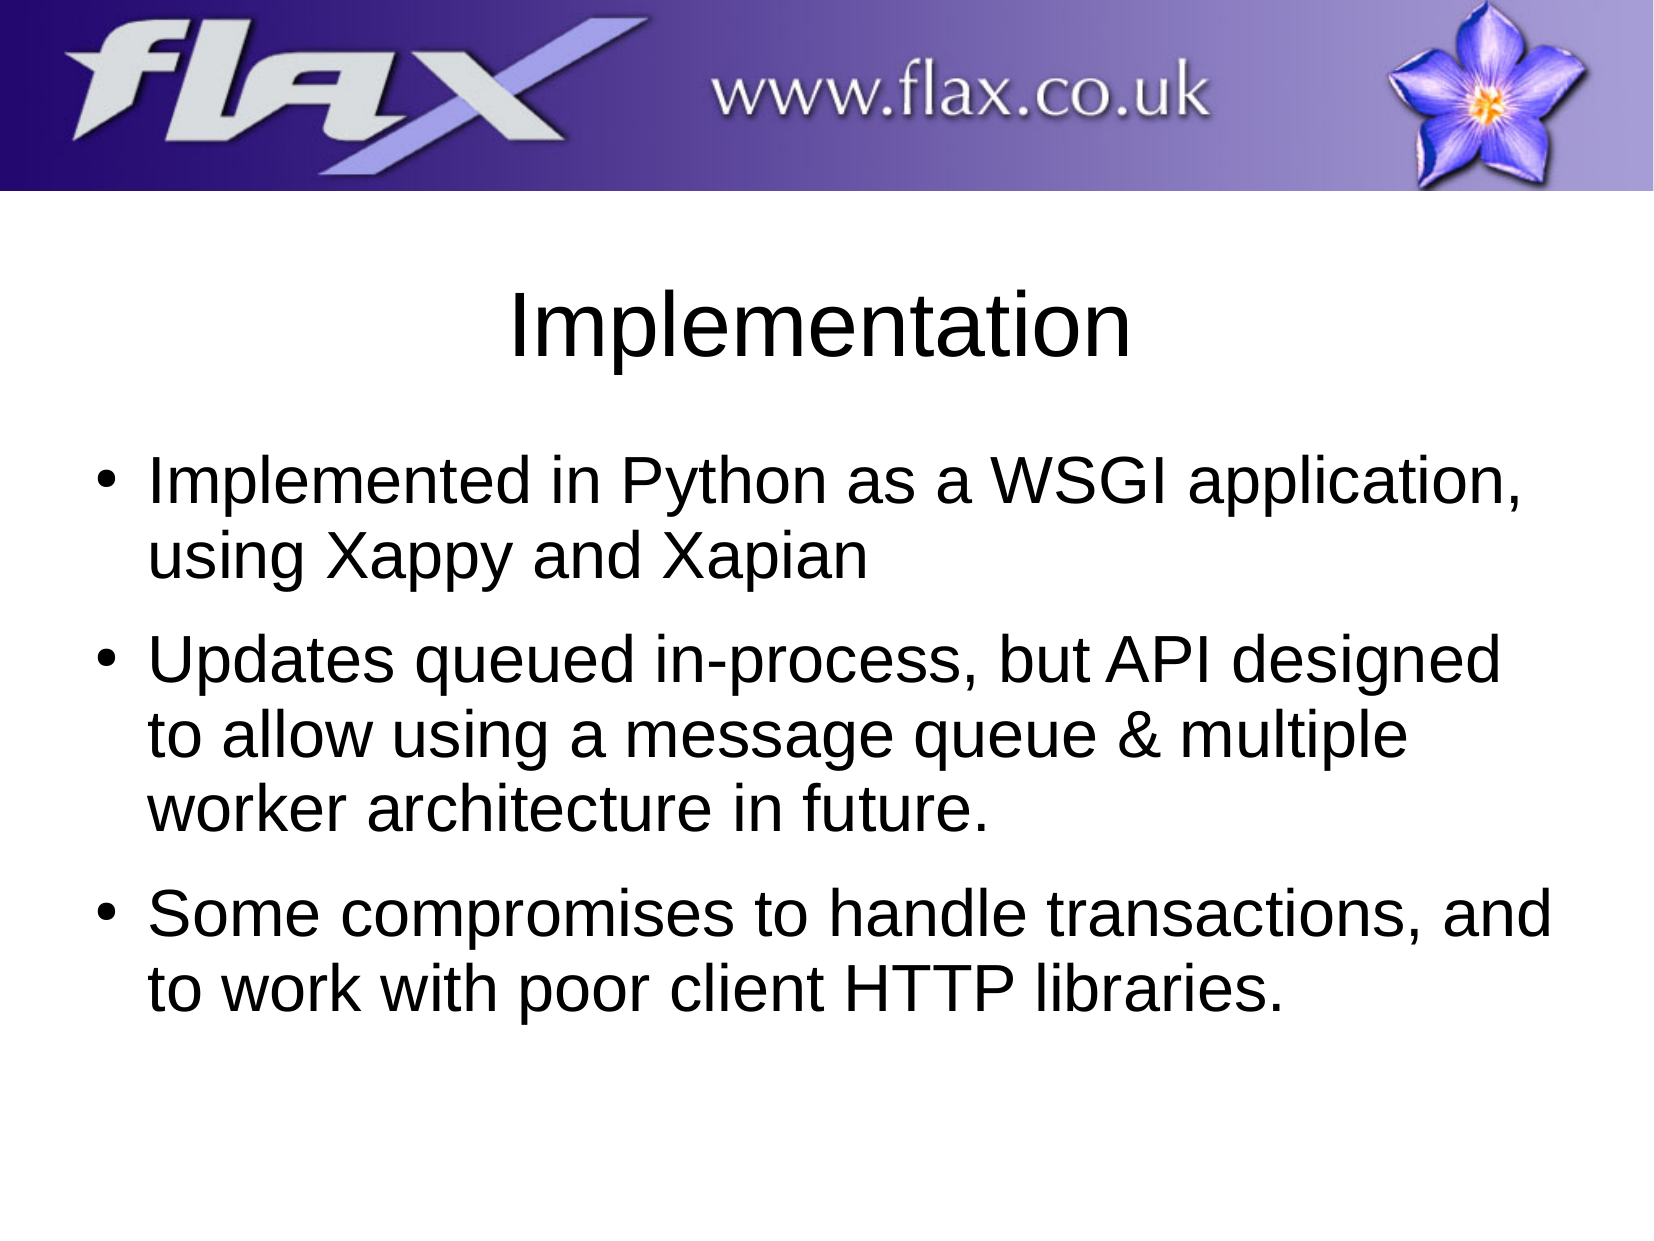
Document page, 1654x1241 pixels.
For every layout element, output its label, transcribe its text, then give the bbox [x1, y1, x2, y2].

title Implementation [76, 236, 1565, 414]
list Implemented in Python as a WSGI application, using Xappy and Xapian Updates queued in-process, but API designed to allow using a message queue & multiple worker architecture in future. Some compromises to handle transactions, and to work with poor client HTTP libraries. [76, 442, 1565, 1094]
picture [0, 0, 1654, 191]
